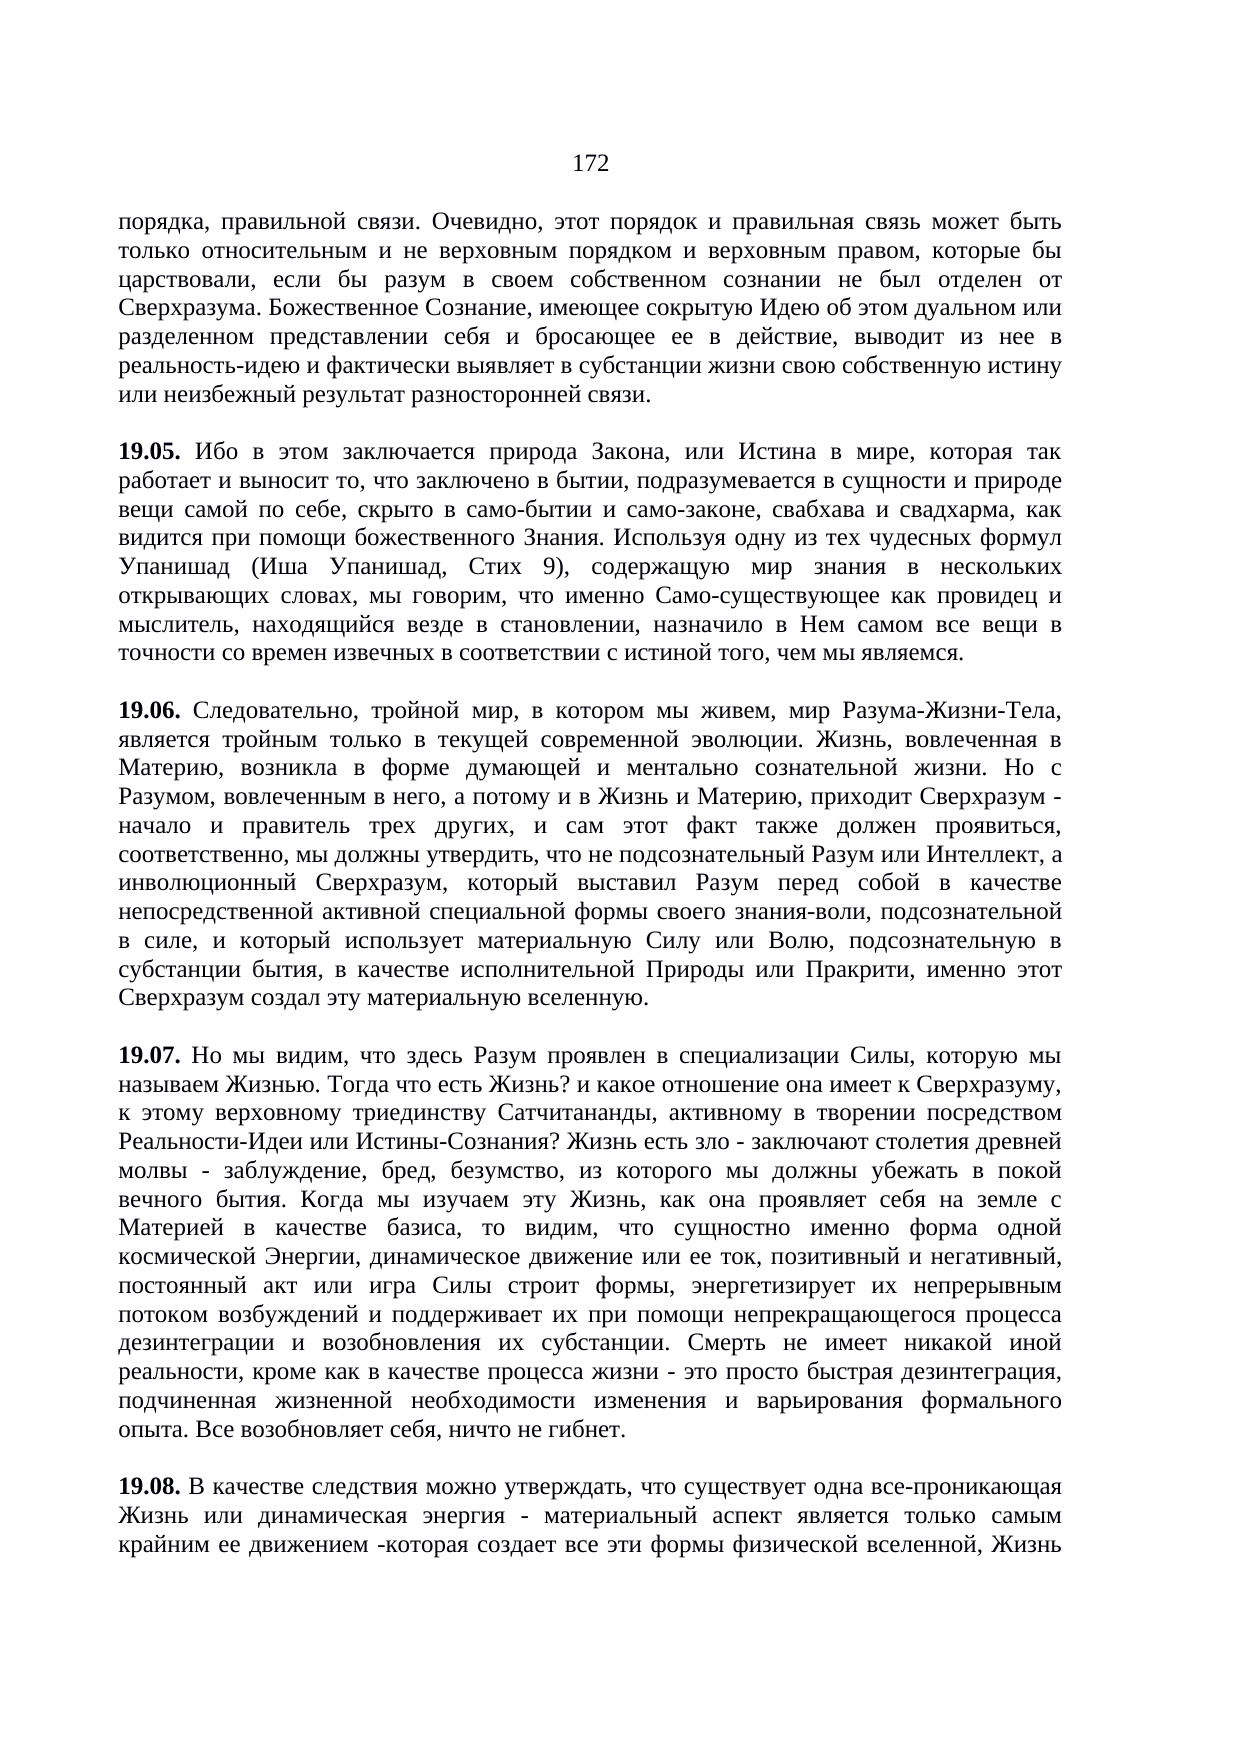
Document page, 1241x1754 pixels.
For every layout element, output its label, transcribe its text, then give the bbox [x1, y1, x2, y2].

text 19.08. В качестве следствия можно утверждать, что существует одна все-проникающая Жизнь или динамическая энергия - материальный аспект является только самым крайним ее движением -которая создает все эти формы физической вселенной, Жизнь [118, 1471, 1063, 1557]
text 19.06. Следовательно, тройной мир, в котором мы живем, мир Разума-Жизни-Тела, является тройным только в текущей современной эволюции. Жизнь, вовлеченная в Материю, возникла в форме думающей и ментально сознательной жизни. Но с Разумом, вовлеченным в него, а потому и в Жизнь и Материю, приходит Сверхразум -начало и правитель трех других, и сам этот факт также должен проявиться, соответственно, мы должны утвердить, что не подсознательный Разум или Интеллект, а инволюционный Сверхразум, который выставил Разум перед собой в качестве непосредственной активной специальной формы своего знания-воли, подсознательной в силе, и который использует материальную Силу или Волю, подсознательную в субстанции бытия, в качестве исполнительной Природы или Пракрити, именно этот Сверхразум создал эту материальную вселенную. [118, 695, 1063, 1011]
text порядка, правильной связи. Очевидно, этот порядок и правильная связь может быть только относительным и не верховным порядком и верховным правом, которые бы царствовали, если бы разум в своем собственном сознании не был отделен от Сверхразума. Божественное Сознание, имеющее сокрытую Идею об этом дуальном или разделенном представлении себя и бросающее ее в действие, выводит из нее в реальность-идею и фактически выявляет в субстанции жизни свою собственную истину или неизбежный результат разносторонней связи. [118, 206, 1063, 407]
text 19.05. Ибо в этом заключается природа Закона, или Истина в мире, которая так работает и выносит то, что заключено в бытии, подразумевается в сущности и природе вещи самой по себе, скрыто в само-бытии и само-законе, свабхава и свадхарма, как видится при помощи божественного Знания. Используя одну из тех чудесных формул Упанишад (Иша Упанишад, Стих 9), содержащую мир знания в нескольких открывающих словах, мы говорим, что именно Само-существующее как провидец и мыслитель, находящийся везде в становлении, назначило в Нем самом все вещи в точности со времен извечных в соответствии с истиной того, чем мы являемся. [118, 436, 1063, 666]
text 19.07. Но мы видим, что здесь Разум проявлен в специализации Силы, которую мы называем Жизнью. Тогда что есть Жизнь? и какое отношение она имеет к Сверхразуму, к этому верховному триединству Сатчитананды, активному в творении посредством Реальности-Идеи или Истины-Сознания? Жизнь есть зло - заключают столетия древней молвы - заблуждение, бред, безумство, из которого мы должны убежать в покой вечного бытия. Когда мы изучаем эту Жизнь, как она проявляет себя на земле с Материей в качестве базиса, то видим, что сущностно именно форма одной космической Энергии, динамическое движение или ее ток, позитивный и негативный, постоянный акт или игра Силы строит формы, энергетизирует их непрерывным потоком возбуждений и поддерживает их при помощи непрекращающегося процесса дезинтеграции и возобновления их субстанции. Смерть не имеет никакой иной реальности, кроме как в качестве процесса жизни - это просто быстрая дезинтеграция, подчиненная жизненной необходимости изменения и варьирования формального опыта. Все возобновляет себя, ничто не гибнет. [118, 1040, 1063, 1442]
